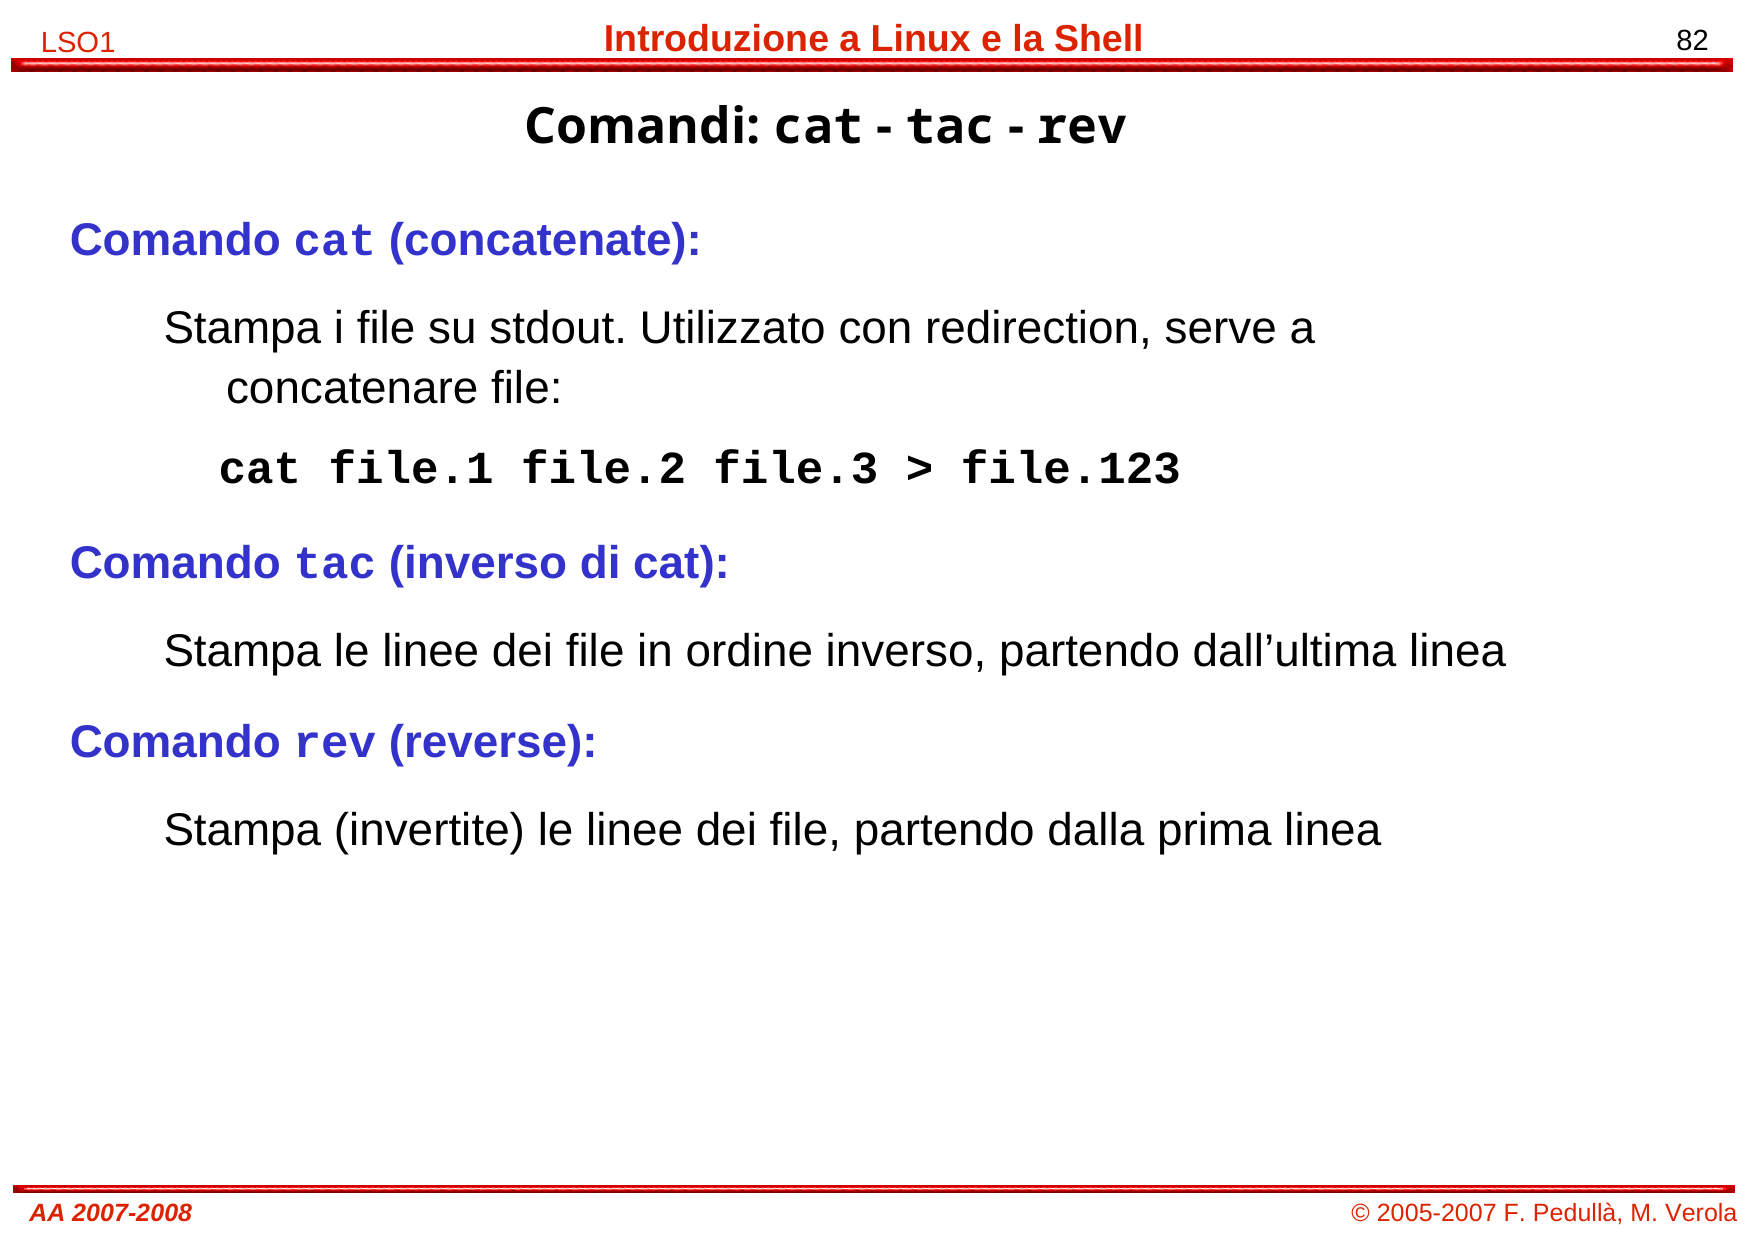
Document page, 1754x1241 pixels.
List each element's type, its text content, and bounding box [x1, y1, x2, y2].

title Comandi: cat - tac - rev [494, 78, 1159, 174]
picture [11, 58, 1733, 72]
list Comando cat (concatenate): Stampa i file su stdout. Utilizzato con redirection, serve a concatenare file: cat file.1 file.2 file.3 > file.123 Comando tac (inverso di cat): Stampa le linee dei file in ordine inverso, partendo dall’ultima linea Comando rev (reverse): Stampa (invertite) le linee dei file, partendo dalla prima linea [54, 206, 1538, 1157]
picture [13, 1185, 1735, 1193]
